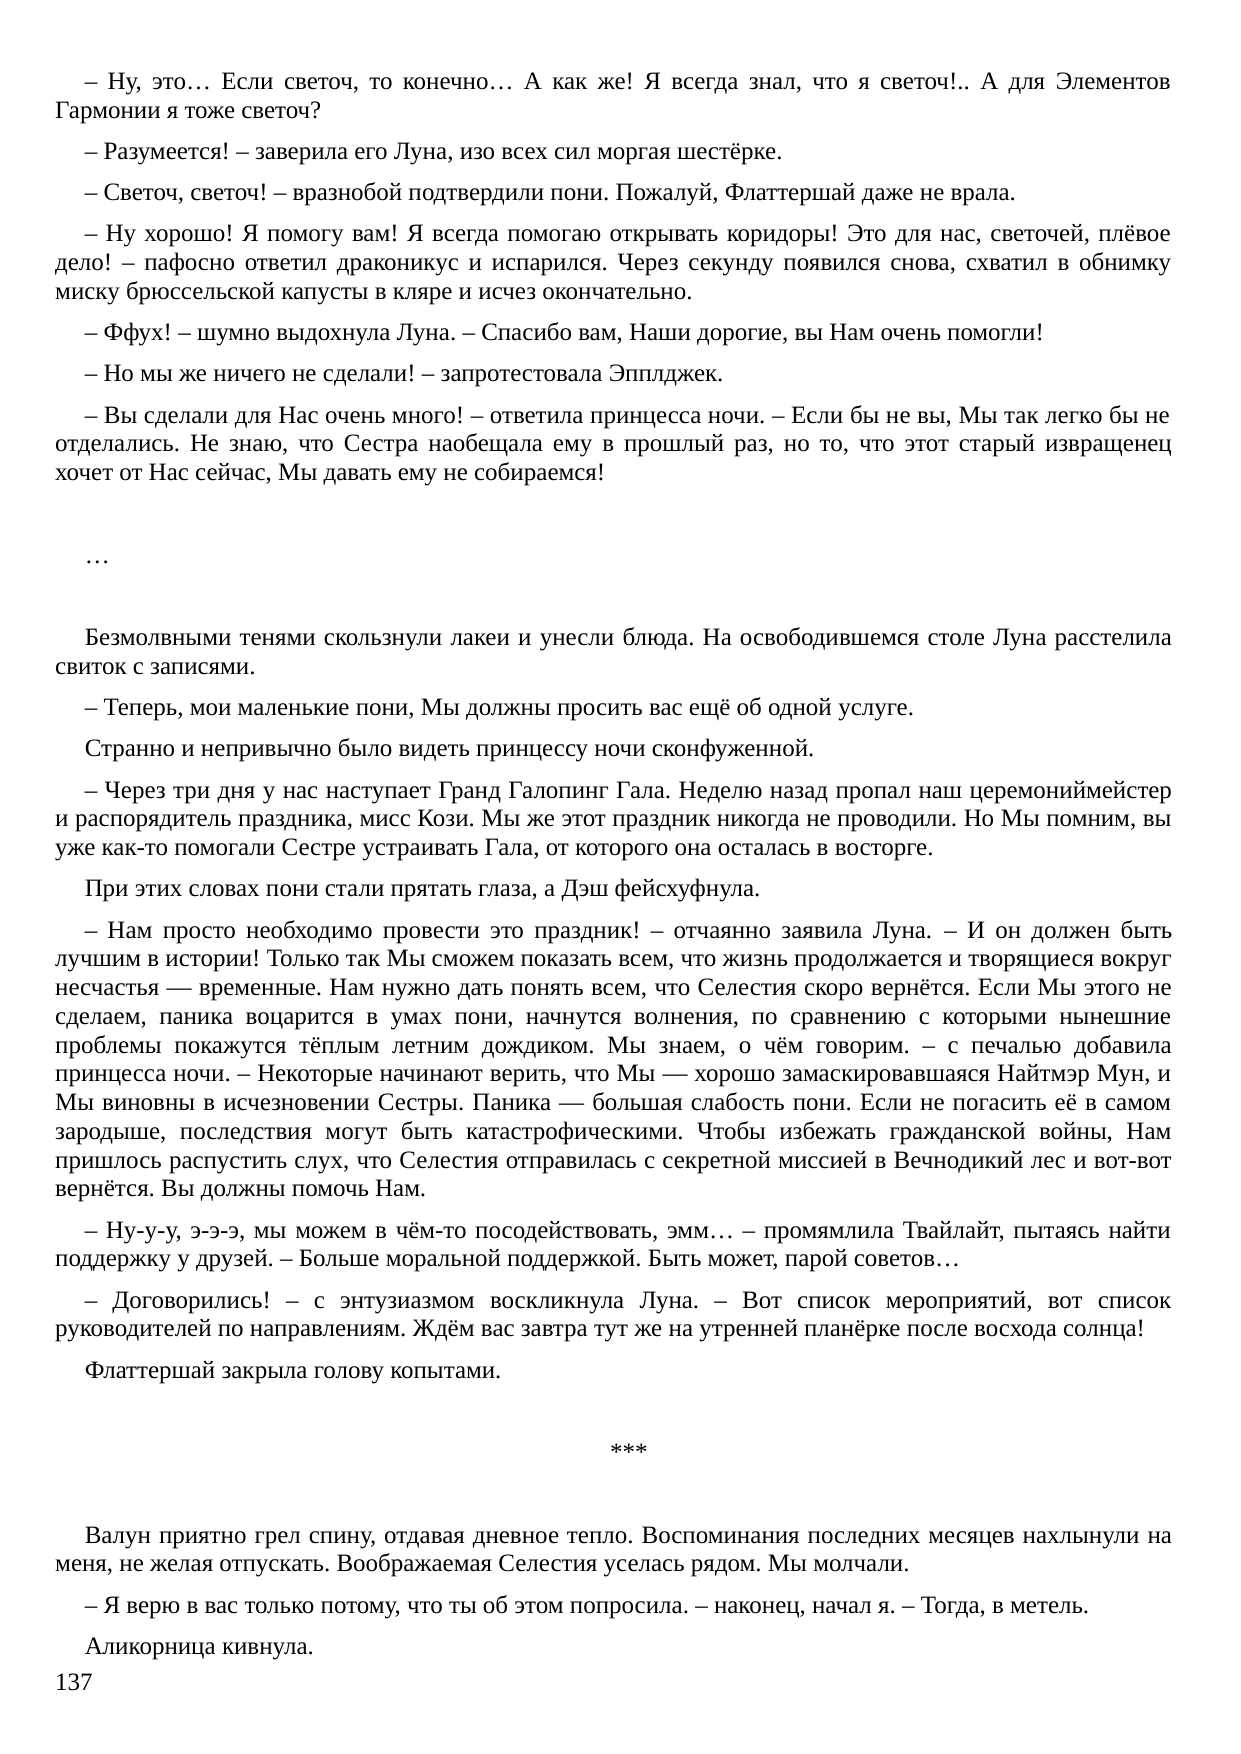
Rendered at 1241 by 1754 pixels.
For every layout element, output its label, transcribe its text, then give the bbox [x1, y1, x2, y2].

text Безмолвными тенями скользнули лакеи и унесли блюда. На освободившемся столе Луна расстелила свиток с записями. [55, 622, 1173, 680]
text – Теперь, мои маленькие пони, Мы должны просить вас ещё об одной услуге. [55, 692, 1173, 721]
text *** [55, 1437, 1173, 1466]
text – Но мы же ничего не сделали! – запротестовала Эпплджек. [55, 358, 1173, 387]
text Странно и непривычно было видеть принцессу ночи сконфуженной. [55, 733, 1173, 762]
text – Я верю в вас только потому, что ты об этом попросила. – наконец, начал я. – Тогда, в метель. [55, 1590, 1173, 1618]
text Валун приятно грел спину, отдавая дневное тепло. Воспоминания последних месяцев нахлынули на меня, не желая отпускать. Воображаемая Селестия уселась рядом. Мы молчали. [55, 1520, 1173, 1577]
text – Разумеется! – заверила его Луна, изо всех сил моргая шестёрке. [55, 136, 1173, 165]
text – Нам просто необходимо провести это праздник! – отчаянно заявила Луна. – И он должен быть лучшим в истории! Только так Мы сможем показать всем, что жизнь продолжается и творящиеся вокруг несчастья — временные. Нам нужно дать понять всем, что Селестия скоро вернётся. Если Мы этого не сделаем, паника воцарится в умах пони, начнутся волнения, по сравнению с которыми нынешние проблемы покажутся тёплым летним дождиком. Мы знаем, о чём говорим. – с печалью добавила принцесса ночи. – Некоторые начинают верить, что Мы — хорошо замаскировавшаяся Найтмэр Мун, и Мы виновны в исчезновении Сестры. Паника — большая слабость пони. Если не погасить её в самом зародыше, последствия могут быть катастрофическими. Чтобы избежать гражданской войны, Нам пришлось распустить слух, что Селестия отправилась с секретной миссией в Вечнодикий лес и вот-вот вернётся. Вы должны помочь Нам. [55, 915, 1173, 1202]
text – Договорились! – с энтузиазмом воскликнула Луна. – Вот список мероприятий, вот список руководителей по направлениям. Ждём вас завтра тут же на утренней планёрке после восхода солнца! [55, 1285, 1173, 1342]
text – Вы сделали для Нас очень много! – ответила принцесса ночи. – Если бы не вы, Мы так легко бы не отделались. Не знаю, что Сестра наобещала ему в прошлый раз, но то, что этот старый извращенец хочет от Нас сейчас, Мы давать ему не собираемся! [55, 400, 1173, 486]
text – Через три дня у нас наступает Гранд Галопинг Гала. Неделю назад пропал наш церемониймейстер и распорядитель праздника, мисс Кози. Мы же этот праздник никогда не проводили. Но Мы помним, вы уже как-то помогали Сестре устраивать Гала, от которого она осталась в восторге. [55, 775, 1173, 861]
text – Ффух! – шумно выдохнула Луна. – Спасибо вам, Наши дорогие, вы Нам очень помогли! [55, 317, 1173, 346]
text – Ну, это… Если светоч, то конечно… А как же! Я всегда знал, что я светоч!.. А для Элементов Гармонии я тоже светоч? [55, 66, 1173, 123]
text – Светоч, светоч! – вразнобой подтвердили пони. Пожалуй, Флаттершай даже не врала. [55, 177, 1173, 206]
text – Ну-у-у, э-э-э, мы можем в чём-то посодействовать, эмм… – промямлила Твайлайт, пытаясь найти поддержку у друзей. – Больше моральной поддержкой. Быть может, парой советов… [55, 1215, 1173, 1272]
text Флаттершай закрыла голову копытами. [55, 1355, 1173, 1383]
text Аликорница кивнула. [55, 1631, 1173, 1660]
text … [55, 540, 1173, 568]
text При этих словах пони стали прятать глаза, а Дэш фейсхуфнула. [55, 873, 1173, 902]
text – Ну хорошо! Я помогу вам! Я всегда помогаю открывать коридоры! Это для нас, светочей, плёвое дело! – пафосно ответил драконикус и испарился. Через секунду появился снова, схватил в обнимку миску брюссельской капусты в кляре и исчез окончательно. [55, 218, 1173, 305]
